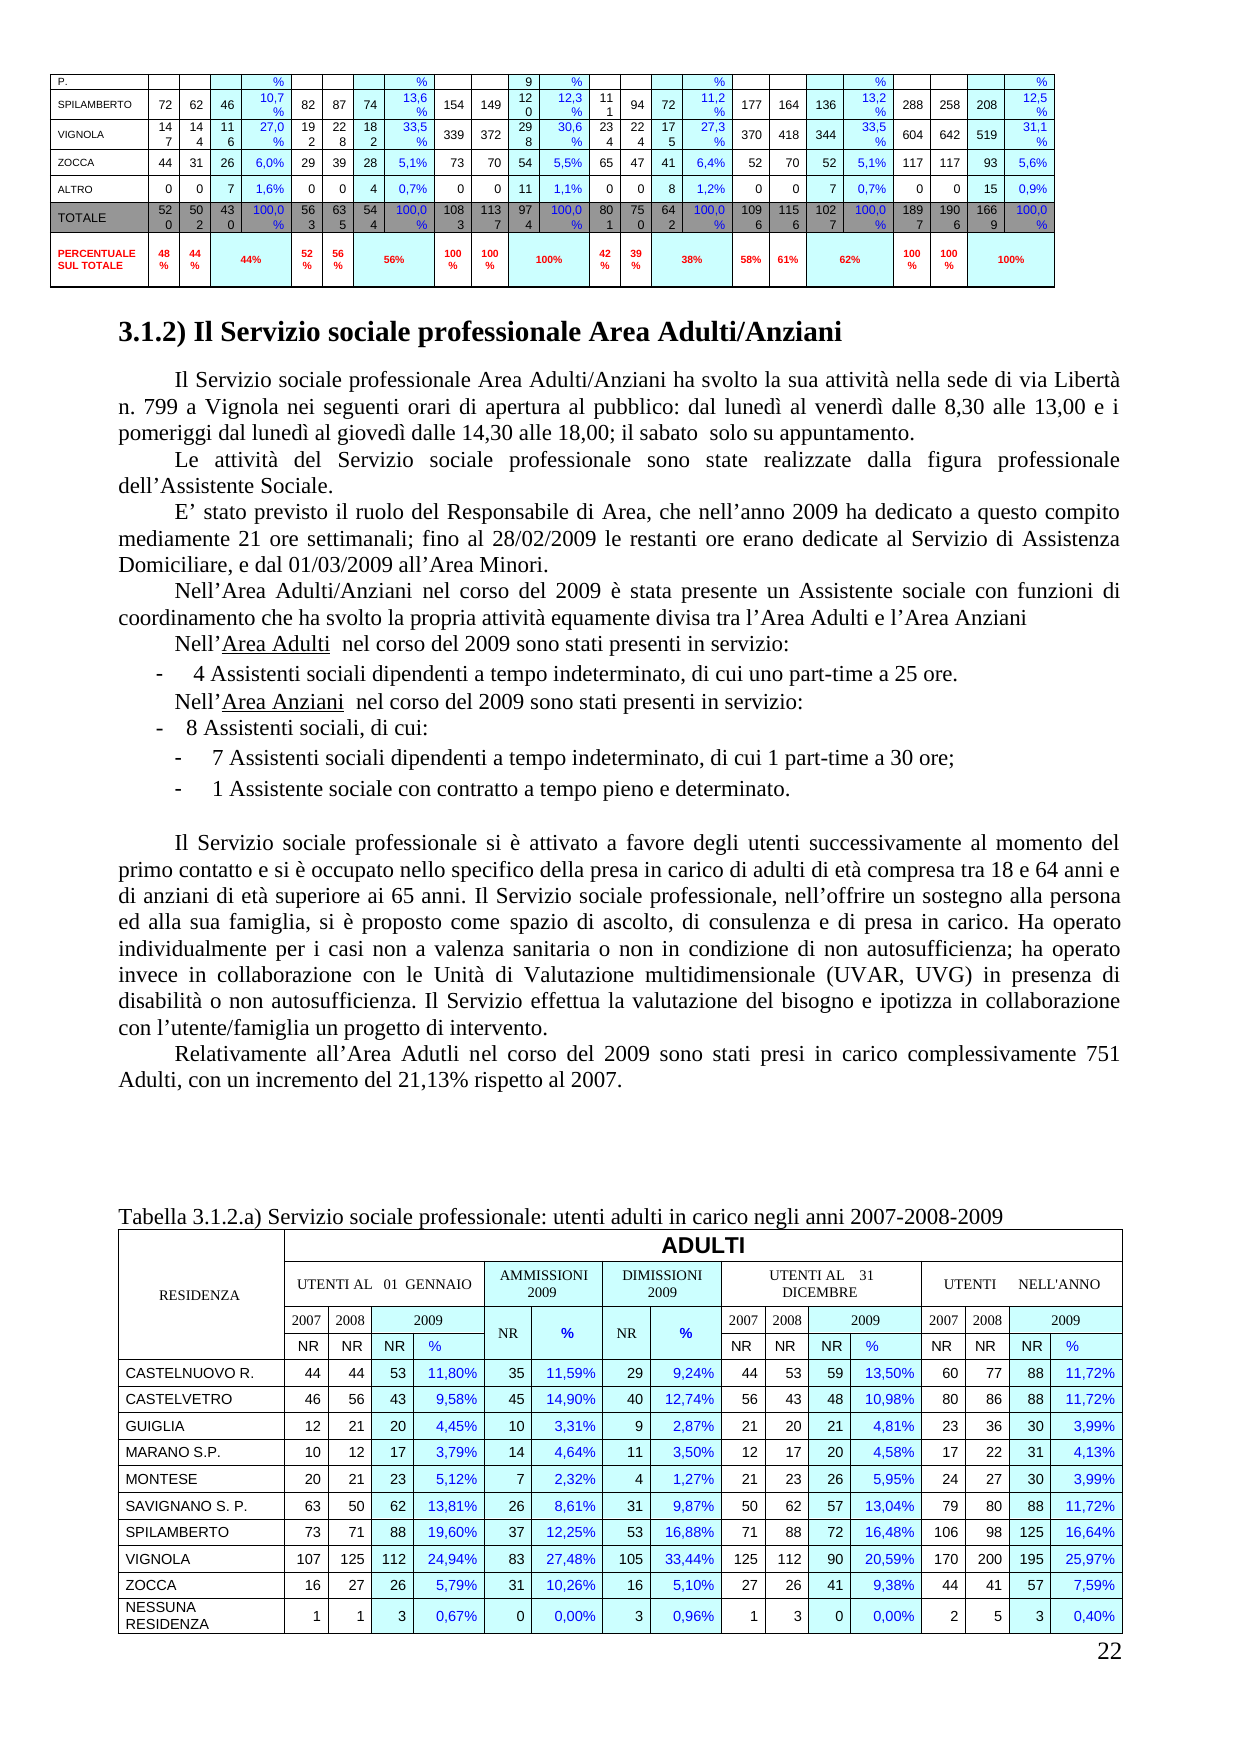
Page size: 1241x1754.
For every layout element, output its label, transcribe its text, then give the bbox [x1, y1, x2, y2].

text Relativamente all’Area Adutli nel corso del 2009 sono stati presi in carico complessivamente 751 Adulti, con un incremento del 21,13% rispetto al 2007. [118, 1040, 1122, 1093]
table_cell 0,00% [532, 1599, 602, 1633]
table_cell 31,1% [1005, 120, 1054, 149]
table_cell 39 [323, 150, 353, 175]
table_cell % [414, 1334, 484, 1359]
table_cell 2009 [809, 1307, 921, 1332]
table_cell 0 [149, 176, 179, 202]
table_cell 7 [211, 176, 241, 202]
table_cell [652, 75, 682, 89]
table_cell 2009 [1010, 1307, 1122, 1332]
table_cell 5,79% [414, 1573, 484, 1598]
table_cell 1156 [770, 203, 806, 232]
table_cell 3,31% [532, 1413, 602, 1439]
table_cell 0 [472, 176, 508, 202]
text Le attività del Servizio sociale professionale sono state realizzate dalla figura professionale dell’Assistente Sociale. [118, 446, 1122, 498]
table_cell 224 [621, 120, 651, 149]
table_cell 2,87% [651, 1413, 721, 1439]
table_cell 502 [180, 203, 210, 232]
table_cell 10,98% [851, 1387, 921, 1412]
table_cell 41 [966, 1573, 1009, 1598]
table_cell [354, 75, 384, 89]
table_cell 3,50% [651, 1440, 721, 1465]
table_cell 24 [922, 1466, 965, 1492]
table_cell 30 [1010, 1466, 1050, 1492]
table_cell 2 [922, 1599, 965, 1633]
table_cell 25,97% [1051, 1546, 1122, 1572]
table_cell 72 [149, 90, 179, 119]
table_cell 0 [770, 176, 806, 202]
table_cell 642 [652, 203, 682, 232]
table_cell 98 [966, 1520, 1009, 1545]
table_cell 0,96% [651, 1599, 721, 1633]
table_cell 56% [354, 233, 434, 286]
table_cell 71 [329, 1520, 371, 1545]
table_cell 0 [180, 176, 210, 202]
table_cell 12,74% [651, 1387, 721, 1412]
table_cell 1027 [807, 203, 843, 232]
table_cell 80 [966, 1493, 1009, 1518]
table_cell 11 [603, 1440, 650, 1465]
table_cell 12 [329, 1440, 371, 1465]
table_cell 9,58% [414, 1387, 484, 1412]
table_cell 50 [329, 1493, 371, 1518]
table_cell 21 [329, 1413, 371, 1439]
table_cell 11,59% [532, 1360, 602, 1386]
table_cell % [385, 75, 434, 89]
table_cell UTENTI AL 31 DICEMBRE [722, 1262, 921, 1306]
table_cell 39% [621, 233, 651, 286]
table_cell 19,60% [414, 1520, 484, 1545]
table_cell 44% [180, 233, 210, 286]
table_cell DIMISSIONI 2009 [603, 1262, 721, 1306]
table_cell ZOCCA [119, 1573, 284, 1598]
table_cell 801 [590, 203, 620, 232]
table_cell 170 [922, 1546, 965, 1572]
table_cell 44 [285, 1360, 328, 1386]
table_cell 7,59% [1051, 1573, 1122, 1598]
table_cell 54 [509, 150, 539, 175]
table_cell 28 [354, 150, 384, 175]
table_cell NR [372, 1334, 413, 1359]
table_cell VIGNOLA [119, 1546, 284, 1572]
table_cell 17 [766, 1440, 808, 1465]
table_cell 2,32% [532, 1466, 602, 1492]
table_cell 42% [590, 233, 620, 286]
table_cell 62 [372, 1493, 413, 1518]
table_cell 43 [766, 1387, 808, 1412]
table_cell 0,7% [385, 176, 434, 202]
table_cell 31 [485, 1573, 531, 1598]
table_cell PERCENTUALE SUL TOTALE [51, 233, 148, 286]
table_cell % [1005, 75, 1054, 89]
table_cell 544 [354, 203, 384, 232]
text Nell’Area Anziani nel corso del 2009 sono stati presenti in servizio: [118, 688, 1122, 714]
table_cell 344 [807, 120, 843, 149]
table_cell NR [766, 1334, 808, 1359]
table_cell 0 [292, 176, 322, 202]
table_cell [180, 75, 210, 89]
table_cell 100% [894, 233, 930, 286]
table_cell 234 [590, 120, 620, 149]
table_cell 4 [603, 1466, 650, 1492]
table_cell 5,1% [385, 150, 434, 175]
table_cell 13,50% [851, 1360, 921, 1386]
table_cell 5,10% [651, 1573, 721, 1598]
table_cell NR [603, 1307, 650, 1359]
table_cell 44 [722, 1360, 765, 1386]
table_cell 48% [149, 233, 179, 286]
table_cell 23 [372, 1466, 413, 1492]
table_cell 83 [485, 1546, 531, 1572]
table_cell 1,2% [683, 176, 732, 202]
table_cell 44 [329, 1360, 371, 1386]
table_cell 46 [285, 1387, 328, 1412]
table_cell 88 [1010, 1360, 1050, 1386]
table_cell 11,2% [683, 90, 732, 119]
table_cell 52% [292, 233, 322, 286]
table_cell 70 [472, 150, 508, 175]
table_cell 125 [329, 1546, 371, 1572]
table_cell 52 [733, 150, 769, 175]
table_cell 20 [809, 1440, 850, 1465]
table_cell 0,40% [1051, 1599, 1122, 1633]
table_cell 53 [766, 1360, 808, 1386]
table_cell 520 [149, 203, 179, 232]
table_cell 20 [766, 1413, 808, 1439]
table_cell 30,6% [540, 120, 589, 149]
table_cell 12,25% [532, 1520, 602, 1545]
table_cell 0 [590, 176, 620, 202]
table_cell 12 [285, 1413, 328, 1439]
table_cell 192 [292, 120, 322, 149]
table_cell 63 [285, 1493, 328, 1518]
table_cell 5,5% [540, 150, 589, 175]
table_cell 57 [809, 1493, 850, 1518]
table_cell 10,7% [242, 90, 291, 119]
table_cell ZOCCA [51, 150, 148, 175]
table_cell 149 [472, 90, 508, 119]
table_cell 87 [323, 90, 353, 119]
table_cell 100,0% [242, 203, 291, 232]
table_cell MONTESE [119, 1466, 284, 1492]
table_cell SAVIGNANO S. P. [119, 1493, 284, 1518]
table_cell [292, 75, 322, 89]
text Nell’Area Adulti nel corso del 2009 sono stati presenti in servizio: [118, 630, 1122, 656]
table_cell 1,6% [242, 176, 291, 202]
table_cell 12,5% [1005, 90, 1054, 119]
table_cell 1,27% [651, 1466, 721, 1492]
table_cell 9,38% [851, 1573, 921, 1598]
table_cell 3 [372, 1599, 413, 1633]
table_cell 72 [809, 1520, 850, 1545]
table_cell 112 [372, 1546, 413, 1572]
table_cell 974 [509, 203, 539, 232]
table_cell 61% [770, 233, 806, 286]
table_cell 106 [922, 1520, 965, 1545]
table_cell VIGNOLA [51, 120, 148, 149]
table_cell 41 [652, 150, 682, 175]
table_cell 635 [323, 203, 353, 232]
table_cell 14,90% [532, 1387, 602, 1412]
table_header ADULTI [285, 1230, 1122, 1261]
table_cell [894, 75, 930, 89]
table_cell 1096 [733, 203, 769, 232]
table_cell 23 [766, 1466, 808, 1492]
table_cell 57 [1010, 1573, 1050, 1598]
table_cell 7 [807, 176, 843, 202]
table_cell 164 [770, 90, 806, 119]
table_cell NR [966, 1334, 1009, 1359]
table_cell 56 [722, 1387, 765, 1412]
table_cell 0,67% [414, 1599, 484, 1633]
table_cell 15 [968, 176, 1004, 202]
table_cell 3,79% [414, 1440, 484, 1465]
table_cell 20 [372, 1413, 413, 1439]
table_cell 65 [590, 150, 620, 175]
table_cell 38% [652, 233, 732, 286]
table_cell 100% [931, 233, 967, 286]
table_cell 31 [603, 1493, 650, 1518]
table_cell 0 [733, 176, 769, 202]
table_cell NESSUNA RESIDENZA [119, 1599, 284, 1633]
table_cell 9 [603, 1413, 650, 1439]
table_cell 117 [931, 150, 967, 175]
table_cell 3,99% [1051, 1413, 1122, 1439]
table_cell 29 [603, 1360, 650, 1386]
table_cell 0 [435, 176, 471, 202]
table_cell 12,3% [540, 90, 589, 119]
table_cell 13,81% [414, 1493, 484, 1518]
table_cell 9 [509, 75, 539, 89]
table_cell 100% [472, 233, 508, 286]
table_cell 58% [733, 233, 769, 286]
table_cell 7 [485, 1466, 531, 1492]
table_cell 195 [1010, 1546, 1050, 1572]
table_cell 120 [509, 90, 539, 119]
table_cell 73 [285, 1520, 328, 1545]
table_cell % [1051, 1334, 1122, 1359]
table_cell 21 [722, 1413, 765, 1439]
table_cell 14 [485, 1440, 531, 1465]
table_cell 177 [733, 90, 769, 119]
table_cell 2007 [922, 1307, 965, 1332]
table_cell 125 [722, 1546, 765, 1572]
table_cell 77 [966, 1360, 1009, 1386]
table_cell 6,4% [683, 150, 732, 175]
table_cell 21 [329, 1466, 371, 1492]
text Il Servizio sociale professionale si è attivato a favore degli utenti successivamente al momento del primo contatto e si è occupato nello specifico della presa in carico di adulti di età compresa tra 18 e 64 anni e di anziani di età superiore ai 65 anni. Il Servizio sociale professionale, nell’offrire un sostegno alla persona ed alla sua famiglia, si è proposto come spazio di ascolto, di consulenza e di presa in carico. Ha operato individualmente per i casi non a valenza sanitaria o non in condizione di non autosufficienza; ha operato invece in collaborazione con le Unità di Valutazione multidimensionale (UVAR, UVG) in presenza di disabilità o non autosufficienza. Il Servizio effettua la valutazione del bisogno e ipotizza in collaborazione con l’utente/famiglia un progetto di intervento. [118, 829, 1122, 1040]
table_cell 44 [149, 150, 179, 175]
table_cell 200 [966, 1546, 1009, 1572]
table_cell 50 [722, 1493, 765, 1518]
table_cell % [242, 75, 291, 89]
table_cell 17 [922, 1440, 965, 1465]
table_cell 90 [809, 1546, 850, 1572]
table_cell 26 [372, 1573, 413, 1598]
table_cell 100% [968, 233, 1054, 286]
table_cell 0,00% [851, 1599, 921, 1633]
table_cell 82 [292, 90, 322, 119]
table_cell 26 [809, 1466, 850, 1492]
table_cell 45 [485, 1387, 531, 1412]
table_cell 20,59% [851, 1546, 921, 1572]
table_cell 62% [807, 233, 893, 286]
table_cell 4 [354, 176, 384, 202]
table_cell 36 [966, 1413, 1009, 1439]
table_cell NR [922, 1334, 965, 1359]
table_cell 41 [809, 1573, 850, 1598]
table_cell 430 [211, 203, 241, 232]
list 7 Assistenti sociali dipendenti a tempo indeterminato, di cui 1 part-time a 30 ore; [156, 740, 1122, 772]
table_cell 100,0% [540, 203, 589, 232]
table_cell 40 [603, 1387, 650, 1412]
table_cell 519 [968, 120, 1004, 149]
table_cell 74 [354, 90, 384, 119]
table_cell 88 [1010, 1493, 1050, 1518]
table_cell 60 [922, 1360, 965, 1386]
table_cell 298 [509, 120, 539, 149]
table_cell UTENTI NELL'ANNO [922, 1262, 1122, 1306]
table_cell % [844, 75, 893, 89]
text Tabella 3.1.2.a) Servizio sociale professionale: utenti adulti in carico negli anni 2007-2008-2009 [118, 1203, 1122, 1229]
table_cell 24,94% [414, 1546, 484, 1572]
table_cell 2009 [372, 1307, 484, 1332]
table_cell 117 [894, 150, 930, 175]
table_cell NR [285, 1334, 328, 1359]
table_cell % [540, 75, 589, 89]
table_cell 3,99% [1051, 1466, 1122, 1492]
table_cell 5,6% [1005, 150, 1054, 175]
table_cell 52 [807, 150, 843, 175]
table_cell NR [809, 1334, 850, 1359]
table_cell 10,26% [532, 1573, 602, 1598]
table_cell 100% [509, 233, 589, 286]
table_cell ALTRO [51, 176, 148, 202]
table_cell 1 [329, 1599, 371, 1633]
table_cell 79 [922, 1493, 965, 1518]
table_cell 62 [766, 1493, 808, 1518]
table_cell 0,7% [844, 176, 893, 202]
table_cell 100% [435, 233, 471, 286]
table_cell 71 [722, 1520, 765, 1545]
table_cell UTENTI AL 01 GENNAIO [285, 1262, 484, 1306]
table_cell 30 [1010, 1413, 1050, 1439]
table_cell NR [329, 1334, 371, 1359]
text - 8 Assistenti sociali, di cui: [118, 714, 1122, 740]
table_cell 16 [603, 1573, 650, 1598]
table_cell 1,1% [540, 176, 589, 202]
table_cell 563 [292, 203, 322, 232]
table_cell [435, 75, 471, 89]
table_cell 37 [485, 1520, 531, 1545]
table_cell 31 [180, 150, 210, 175]
table_cell 370 [733, 120, 769, 149]
table_cell 59 [809, 1360, 850, 1386]
table_cell [149, 75, 179, 89]
table_cell 27 [329, 1573, 371, 1598]
table_cell 88 [372, 1520, 413, 1545]
table_cell 13,6% [385, 90, 434, 119]
table_cell 11,80% [414, 1360, 484, 1386]
table_cell 111 [590, 90, 620, 119]
table_cell 11 [509, 176, 539, 202]
table_cell 44 [922, 1573, 965, 1598]
table_cell [621, 75, 651, 89]
table_cell 43 [372, 1387, 413, 1412]
table_cell [807, 75, 843, 89]
table_cell 258 [931, 90, 967, 119]
table_cell 88 [766, 1520, 808, 1545]
table_cell 228 [323, 120, 353, 149]
table_cell 604 [894, 120, 930, 149]
table_cell 339 [435, 120, 471, 149]
table_cell 5 [966, 1599, 1009, 1633]
table_cell 27,0% [242, 120, 291, 149]
table_cell 105 [603, 1546, 650, 1572]
table_cell 1 [722, 1599, 765, 1633]
table_cell 56% [323, 233, 353, 286]
table_cell 2007 [722, 1307, 765, 1332]
table_cell 4,81% [851, 1413, 921, 1439]
table_cell 9,24% [651, 1360, 721, 1386]
table_cell 27 [966, 1466, 1009, 1492]
table_cell 70 [770, 150, 806, 175]
table_cell 9,87% [651, 1493, 721, 1518]
table_cell 136 [807, 90, 843, 119]
table_cell 1669 [968, 203, 1004, 232]
table_cell 5,95% [851, 1466, 921, 1492]
table_cell 1137 [472, 203, 508, 232]
table_cell % [532, 1307, 602, 1359]
table_cell 6,0% [242, 150, 291, 175]
table_cell 0 [323, 176, 353, 202]
table_cell 46 [211, 90, 241, 119]
table_cell 53 [603, 1520, 650, 1545]
table_cell NR [722, 1334, 765, 1359]
table_cell 2008 [766, 1307, 808, 1332]
table_cell % [683, 75, 732, 89]
table_cell 13,2% [844, 90, 893, 119]
table_cell [968, 75, 1004, 89]
table_cell 21 [722, 1466, 765, 1492]
table_cell 107 [285, 1546, 328, 1572]
table_cell 5,1% [844, 150, 893, 175]
table_cell 22 [966, 1440, 1009, 1465]
table_cell 154 [435, 90, 471, 119]
table_cell 86 [966, 1387, 1009, 1412]
text Nell’Area Adulti/Anziani nel corso del 2009 è stata presente un Assistente sociale con funzioni di coordinamento che ha svolto la propria attività equamente divisa tra l’Area Adulti e l’Area Anziani [118, 577, 1122, 630]
table_cell 750 [621, 203, 651, 232]
table_cell 53 [372, 1360, 413, 1386]
table_cell 112 [766, 1546, 808, 1572]
table_cell 13,04% [851, 1493, 921, 1518]
table_cell 48 [809, 1387, 850, 1412]
table_cell 23 [922, 1413, 965, 1439]
table_cell 144 [180, 120, 210, 149]
table_cell 418 [770, 120, 806, 149]
table_cell 11,72% [1051, 1493, 1122, 1518]
table_cell 0 [621, 176, 651, 202]
table_cell 2007 [285, 1307, 328, 1332]
table_cell P. [51, 75, 148, 89]
table_cell 1897 [894, 203, 930, 232]
table_cell 288 [894, 90, 930, 119]
table_cell 16,88% [651, 1520, 721, 1545]
table_cell 29 [292, 150, 322, 175]
table_cell 27,48% [532, 1546, 602, 1572]
table_cell 4,13% [1051, 1440, 1122, 1465]
table_cell 1083 [435, 203, 471, 232]
table_cell 11,72% [1051, 1387, 1122, 1412]
table_cell 4,64% [532, 1440, 602, 1465]
table_cell 20 [285, 1466, 328, 1492]
table_cell 12 [722, 1440, 765, 1465]
table_cell 116 [211, 120, 241, 149]
table_cell 3 [603, 1599, 650, 1633]
table_cell GUIGLIA [119, 1413, 284, 1439]
table_cell AMMISSIONI 2009 [485, 1262, 602, 1306]
table_cell 5,12% [414, 1466, 484, 1492]
table_cell 10 [485, 1413, 531, 1439]
table_cell 16 [285, 1573, 328, 1598]
table_cell 27 [722, 1573, 765, 1598]
table_cell 47 [621, 150, 651, 175]
table_cell 26 [211, 150, 241, 175]
table_cell 642 [931, 120, 967, 149]
table_cell 17 [372, 1440, 413, 1465]
table_cell 10 [285, 1440, 328, 1465]
table_cell 4,58% [851, 1440, 921, 1465]
table_cell [590, 75, 620, 89]
table_cell 0 [485, 1599, 531, 1633]
table_cell NR [485, 1307, 531, 1359]
table_cell 16,48% [851, 1520, 921, 1545]
table_cell 73 [435, 150, 471, 175]
table_cell CASTELVETRO [119, 1387, 284, 1412]
table_cell 88 [1010, 1387, 1050, 1412]
table_cell 8 [652, 176, 682, 202]
table_cell 33,5% [385, 120, 434, 149]
list 4 Assistenti sociali dipendenti a tempo indeterminato, di cui uno part-time a 25 ore. [156, 656, 1122, 688]
table_cell 100,0% [844, 203, 893, 232]
table_cell [472, 75, 508, 89]
table_cell 11,72% [1051, 1360, 1122, 1386]
table_cell [733, 75, 769, 89]
table_cell 72 [652, 90, 682, 119]
table_cell 56 [329, 1387, 371, 1412]
table_cell 31 [1010, 1440, 1050, 1465]
table_cell 4,45% [414, 1413, 484, 1439]
text Il Servizio sociale professionale Area Adulti/Anziani ha svolto la sua attività nella sede di via Libertà n. 799 a Vignola nei seguenti orari di apertura al pubblico: dal lunedì al venerdì dalle 8,30 alle 13,00 e i pomeriggi dal lunedì al giovedì dalle 14,30 alle 18,00; il sabato solo su appuntamento. [118, 367, 1122, 446]
table_cell [323, 75, 353, 89]
table_cell 62 [180, 90, 210, 119]
table_cell 100,0% [683, 203, 732, 232]
table_cell 100,0% [385, 203, 434, 232]
table_cell 94 [621, 90, 651, 119]
table_cell 33,44% [651, 1546, 721, 1572]
table_header RESIDENZA [119, 1230, 284, 1359]
table_cell % [651, 1307, 721, 1359]
table_cell 27,3% [683, 120, 732, 149]
table_cell CASTELNUOVO R. [119, 1360, 284, 1386]
table_cell 100,0% [1005, 203, 1054, 232]
table_cell 16,64% [1051, 1520, 1122, 1545]
table_cell 3 [1010, 1599, 1050, 1633]
table_cell 208 [968, 90, 1004, 119]
table_cell 35 [485, 1360, 531, 1386]
table_cell 147 [149, 120, 179, 149]
table_cell 33,5% [844, 120, 893, 149]
table_cell 2008 [329, 1307, 371, 1332]
table_cell 0 [809, 1599, 850, 1633]
text E’ stato previsto il ruolo del Responsabile di Area, che nell’anno 2009 ha dedicato a questo compito mediamente 21 ore settimanali; fino al 28/02/2009 le restanti ore erano dedicate al Servizio di Assistenza Domiciliare, e dal 01/03/2009 all’Area Minori. [118, 498, 1122, 577]
table_cell 44% [211, 233, 291, 286]
list 1 Assistente sociale con contratto a tempo pieno e determinato. [156, 772, 1122, 803]
table_cell [211, 75, 241, 89]
table_cell 175 [652, 120, 682, 149]
table_cell 2008 [966, 1307, 1009, 1332]
table_cell 93 [968, 150, 1004, 175]
table_cell 80 [922, 1387, 965, 1412]
table_cell NR [1010, 1334, 1050, 1359]
table_cell [770, 75, 806, 89]
table_cell 1906 [931, 203, 967, 232]
table_cell [931, 75, 967, 89]
table_cell 1 [285, 1599, 328, 1633]
table_cell SPILAMBERTO [51, 90, 148, 119]
table_cell 0,9% [1005, 176, 1054, 202]
table_cell 26 [485, 1493, 531, 1518]
table_cell 0 [931, 176, 967, 202]
table_cell 26 [766, 1573, 808, 1598]
table_cell MARANO S.P. [119, 1440, 284, 1465]
table_cell TOTALE [51, 203, 148, 232]
table_cell 8,61% [532, 1493, 602, 1518]
table_cell 372 [472, 120, 508, 149]
table_cell 0 [894, 176, 930, 202]
text 3.1.2) Il Servizio sociale professionale Area Adulti/Anziani [118, 314, 1122, 347]
table_cell 182 [354, 120, 384, 149]
table_cell 3 [766, 1599, 808, 1633]
table_cell 125 [1010, 1520, 1050, 1545]
table_cell 21 [809, 1413, 850, 1439]
table_cell % [851, 1334, 921, 1359]
table_cell SPILAMBERTO [119, 1520, 284, 1545]
